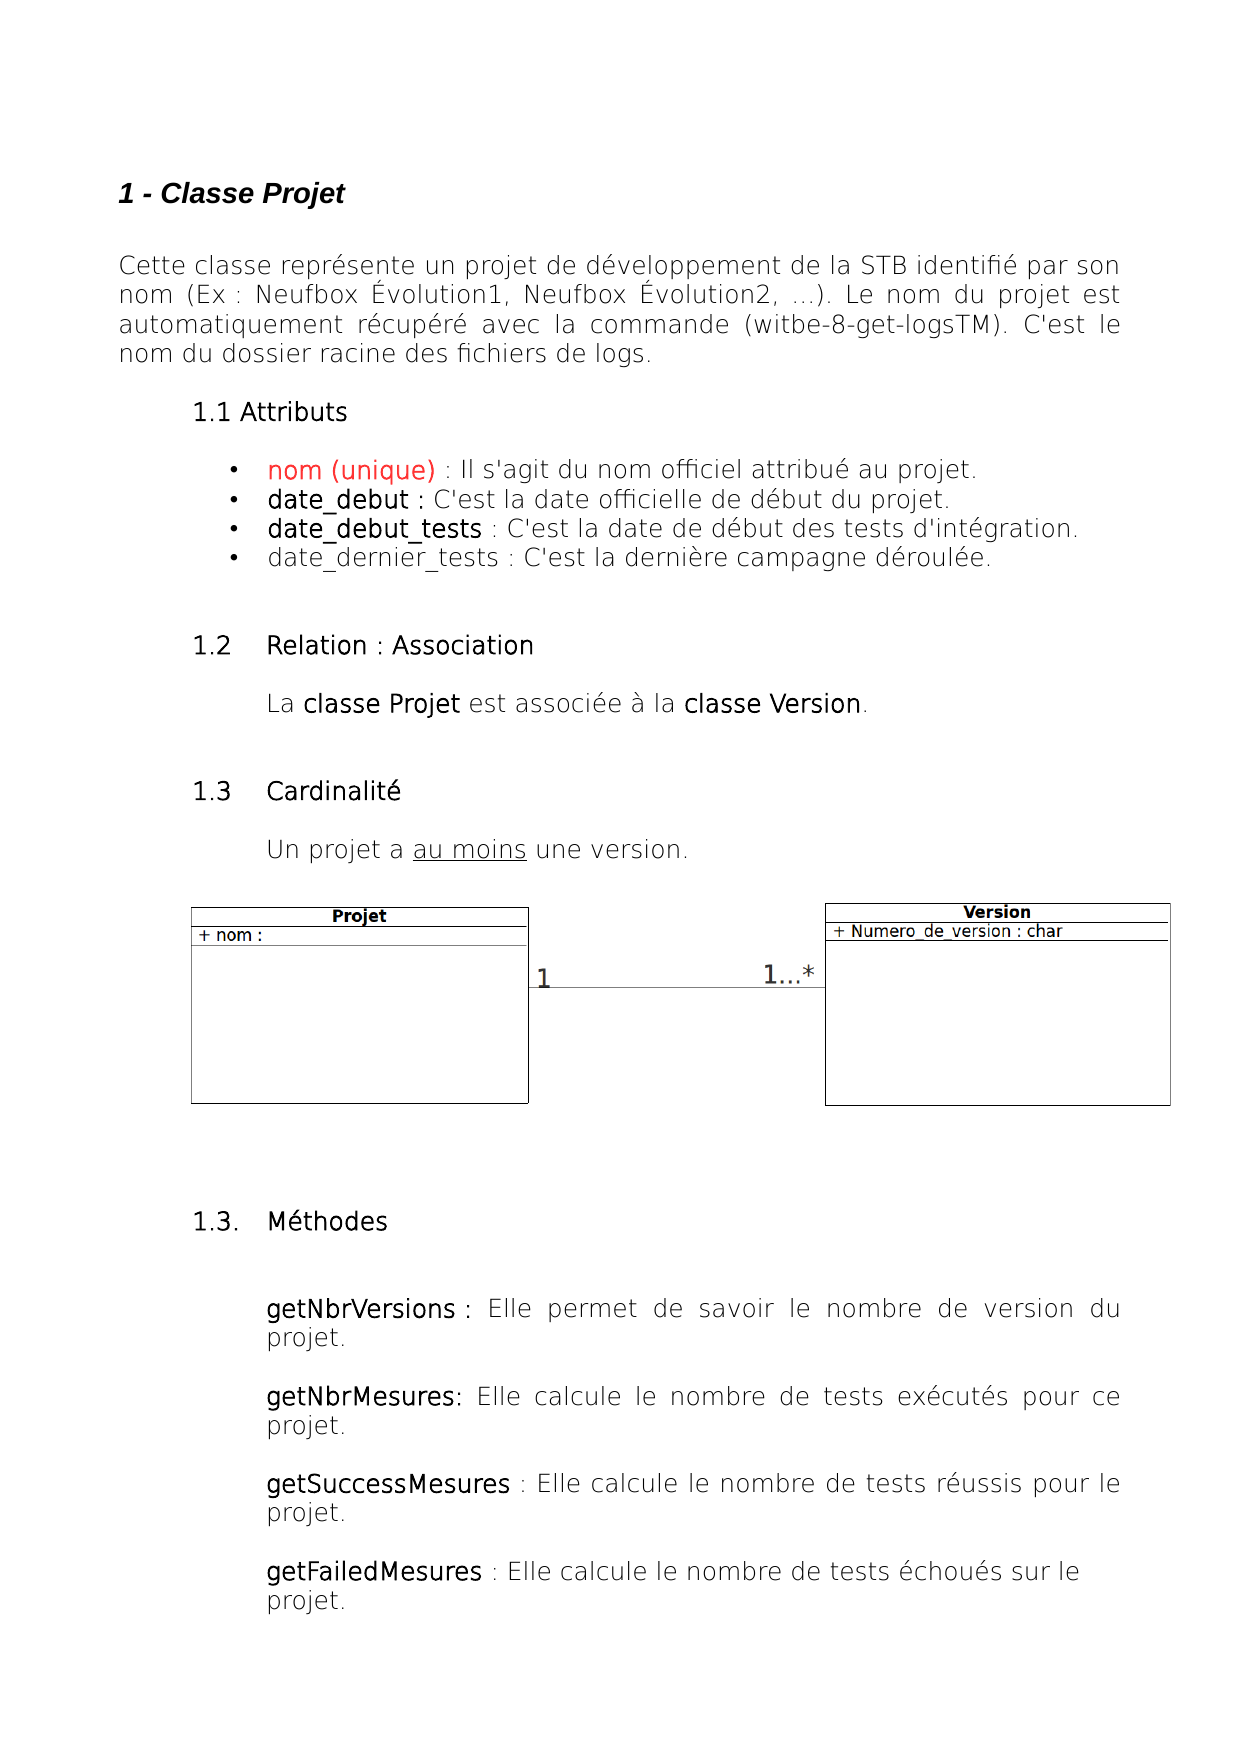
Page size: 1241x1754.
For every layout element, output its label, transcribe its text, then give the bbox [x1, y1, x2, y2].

text getNbrVersions : Elle permet de savoir le nombre de version du projet. [266, 1294, 1122, 1352]
list Relation : Association [192, 631, 1122, 660]
list Un projet a au moins une version. [266, 835, 1122, 864]
text projet. [266, 1586, 1122, 1615]
list date_dernier_tests : C'est la dernière campagne déroulée. [229, 543, 1122, 572]
text getSuccessMesures : Elle calcule le nombre de tests réussis pour le projet. [266, 1469, 1122, 1527]
text 1.1 Attributs [192, 397, 1122, 427]
list Méthodes [192, 1207, 1122, 1236]
text getNbrMesures: Elle calcule le nombre de tests exécutés pour ce projet. [266, 1382, 1122, 1440]
list Cardinalité [192, 777, 1122, 806]
list date_debut_tests : C'est la date de début des tests d'intégration. [229, 514, 1122, 543]
list nom (unique) : Il s'agit du nom officiel attribué au projet. [229, 456, 1122, 485]
text La classe Projet est associée à la classe Version. [266, 689, 1122, 718]
subtitle 1 - Classe Projet [118, 176, 1122, 210]
text getFailedMesures : Elle calcule le nombre de tests échoués sur le [266, 1557, 1122, 1586]
picture [177, 893, 1182, 1120]
text Cette classe représente un projet de développement de la STB identifié par son nom (Ex : Neufbox Évolution1, Neufbox Évolution2, ...). Le nom du projet est automatiquement récupéré avec la commande (witbe-8-get-logsTM). C'est le nom du dossier racine des fichiers de logs. [118, 252, 1122, 368]
list date_debut : C'est la date officielle de début du projet. [229, 485, 1122, 514]
